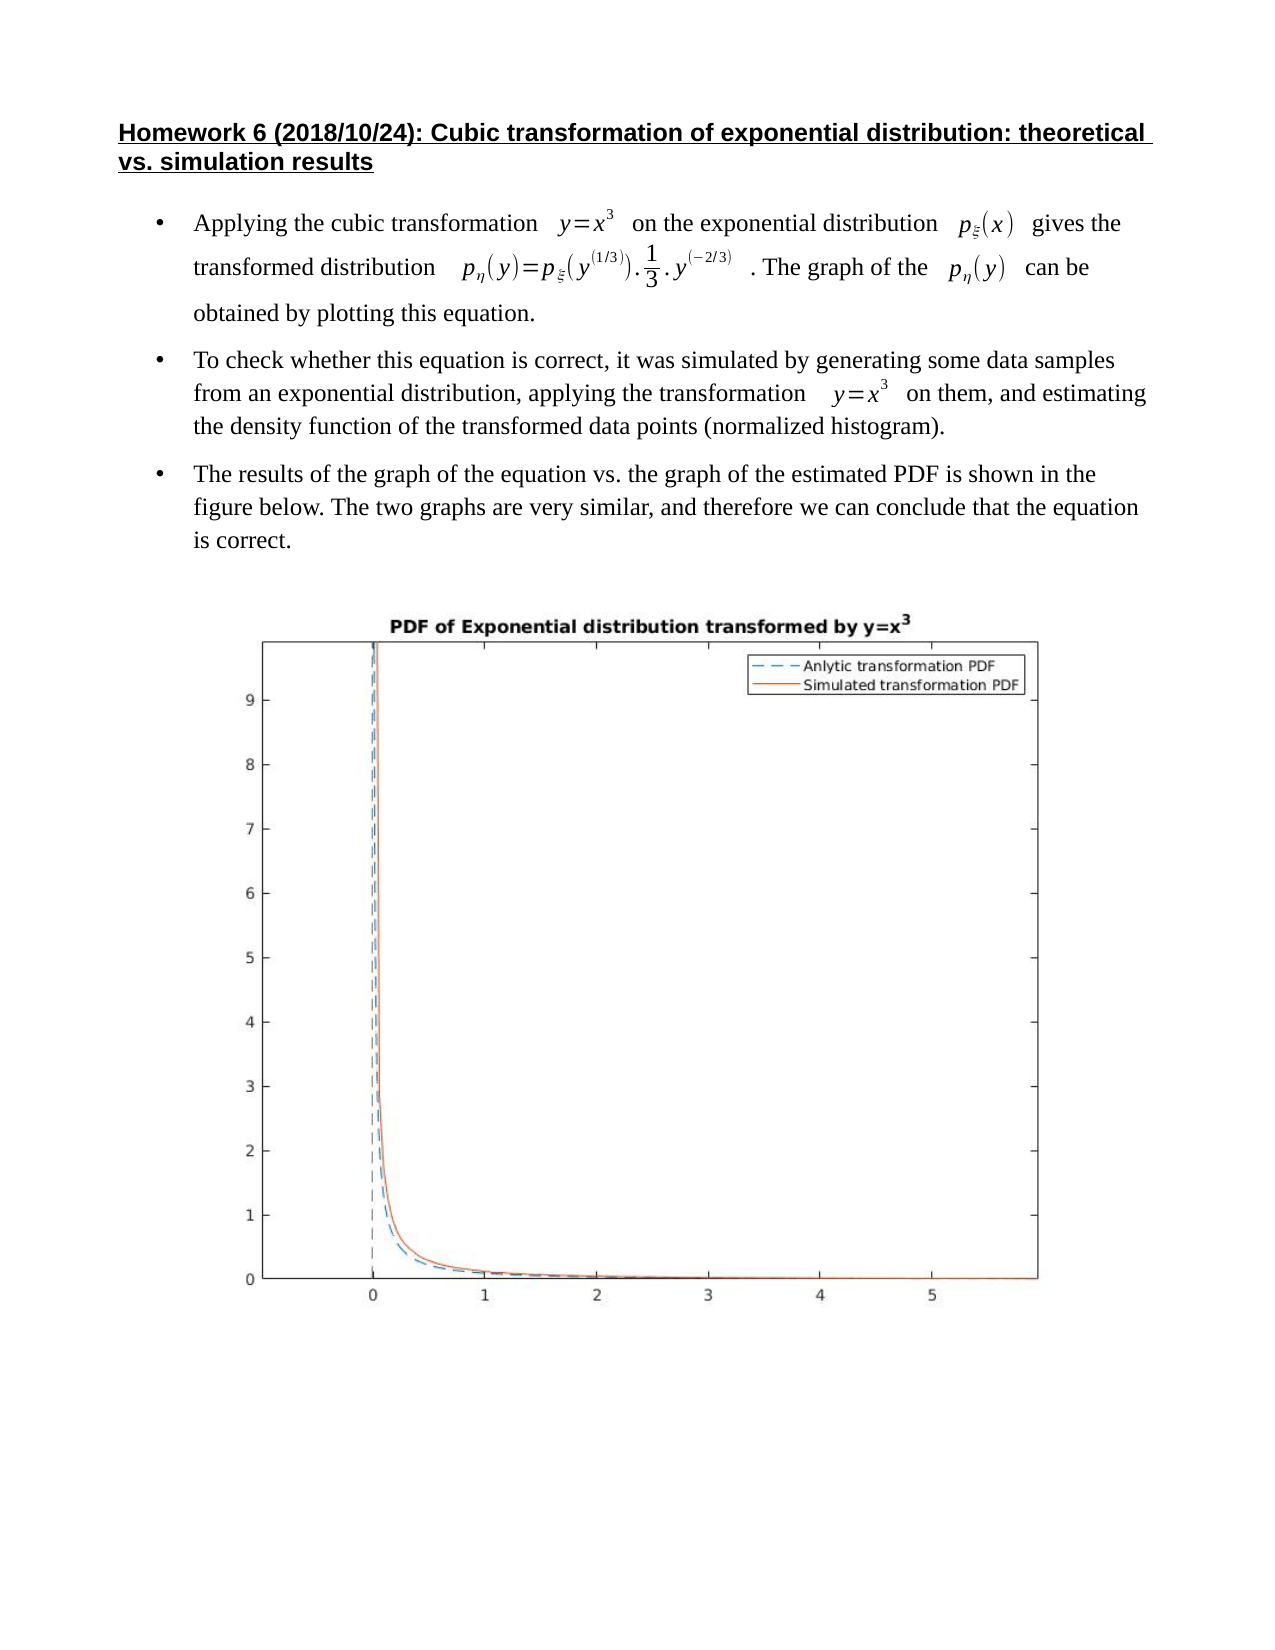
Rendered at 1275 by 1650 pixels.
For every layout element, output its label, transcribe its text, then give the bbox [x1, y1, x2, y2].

list To check whether this equation is correct, it was simulated by generating some data samples from an exponential distribution, applying the transformation on them, and estimating the density function of the transformed data points (normalized histogram). [156, 345, 1157, 440]
picture [132, 583, 1134, 1365]
list Applying the cubic transformationon the exponential distributiongives the transformed distribution . The graph of thecan be obtained by plotting this equation. [156, 208, 1157, 326]
list The results of the graph of the equation vs. the graph of the estimated PDF is shown in the figure below. The two graphs are very similar, and therefore we can conclude that the equation is correct. [156, 459, 1157, 554]
subtitle Homework 6 (2018/10/24): Cubic transformation of exponential distribution: theoretical vs. simulation results [118, 118, 1157, 176]
